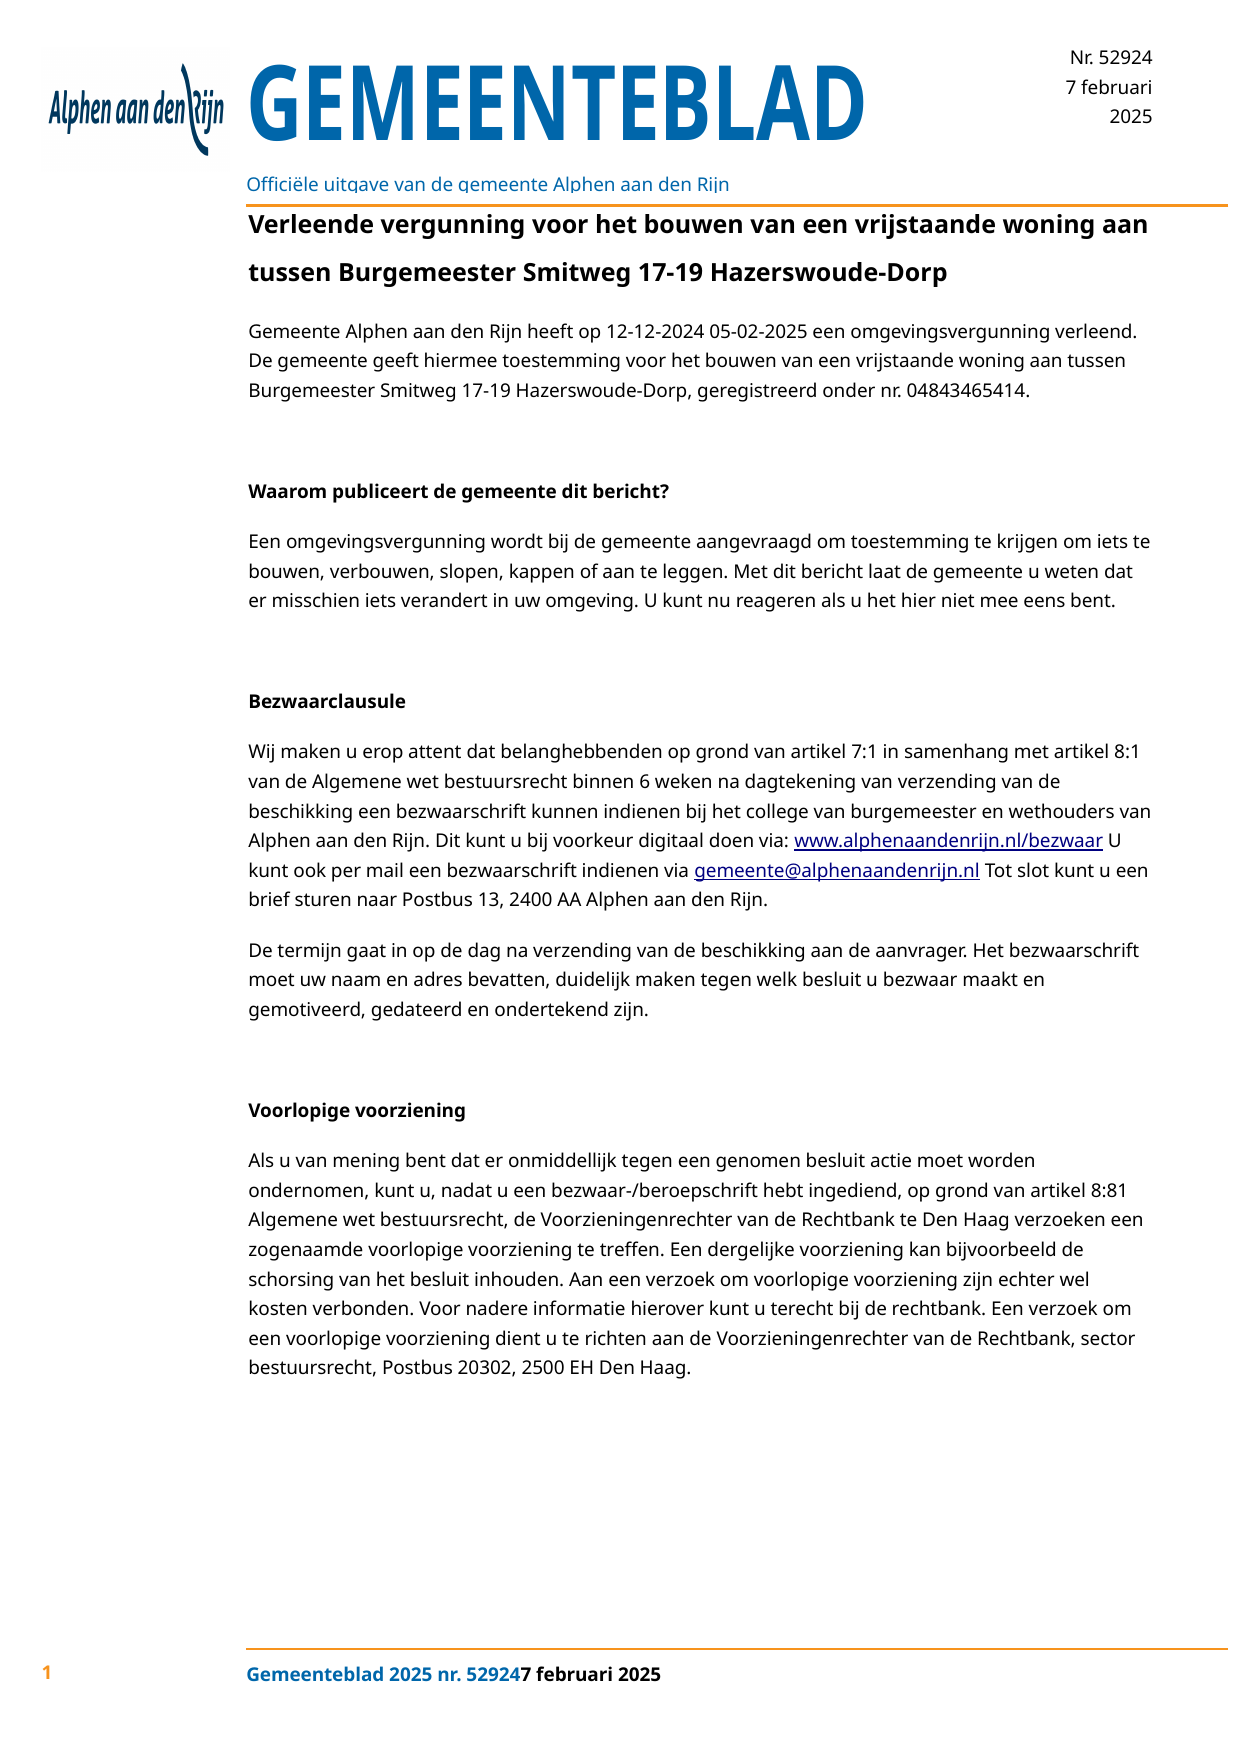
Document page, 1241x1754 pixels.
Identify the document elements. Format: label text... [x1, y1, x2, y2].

text Een omgevingsvergunning wordt bij de gemeente aangevraagd om toestemming te krijgen om iets te bouwen, verbouwen, slopen, kappen of aan te leggen. Met dit bericht laat de gemeente u weten dat er misschien iets verandert in uw omgeving. U kunt nu reageren als u het hier niet mee eens bent. [248, 528, 1152, 613]
text Verleende vergunning voor het bouwen van een vrijstaande woning aan tussen Burgemeester Smitweg 17-19 Hazerswoude-Dorp [248, 207, 1152, 288]
text Voorlopige voorziening [248, 1097, 1152, 1123]
text Als u van mening bent dat er onmiddellijk tegen een genomen besluit actie moet worden ondernomen, kunt u, nadat u een bezwaar-/beroepschrift hebt ingediend, op grond van artikel 8:81 Algemene wet bestuursrecht, de Voorzieningenrechter van de Rechtbank te Den Haag verzoeken een zogenaamde voorlopige voorziening te treffen. Een dergelijke voorziening kan bijvoorbeeld de schorsing van het besluit inhouden. Aan een verzoek om voorlopige voorziening zijn echter wel kosten verbonden. Voor nadere informatie hierover kunt u terecht bij de rechtbank. Een verzoek om een voorlopige voorziening dient u te richten aan de Voorzieningenrechter van de Rechtbank, sector bestuursrecht, Postbus 20302, 2500 EH Den Haag. [248, 1147, 1152, 1380]
text Waarom publiceert de gemeente dit bericht? [248, 478, 1152, 504]
text Bezwaarclausule [248, 688, 1152, 714]
text De termijn gaat in op de dag na verzending van de beschikking aan de aanvrager. Het bezwaarschrift moet uw naam en adres bevatten, duidelijk maken tegen welk besluit u bezwaar maakt en gemotiveerd, gedateerd en ondertekend zijn. [248, 937, 1152, 1022]
text Gemeente Alphen aan den Rijn heeft op 12-12-2024 05-02-2025 een omgevingsvergunning verleend. De gemeente geeft hiermee toestemming voor het bouwen van een vrijstaande woning aan tussen Burgemeester Smitweg 17-19 Hazerswoude-Dorp, geregistreerd onder nr. 04843465414. [248, 318, 1152, 403]
text Wij maken u erop attent dat belanghebbenden op grond van artikel 7:1 in samenhang met artikel 8:1 van de Algemene wet bestuursrecht binnen 6 weken na dagtekening van verzending van de beschikking een bezwaarschrift kunnen indienen bij het college van burgemeester en wethouders van Alphen aan den Rijn. Dit kunt u bij voorkeur digitaal doen via: www.alphenaandenrijn.nl/bezwaar U kunt ook per mail een bezwaarschrift indienen via gemeente@alphenaandenrijn.nl Tot slot kunt u een brief sturen naar Postbus 13, 2400 AA Alphen aan den Rijn. [248, 739, 1152, 912]
picture [41, 47, 231, 172]
